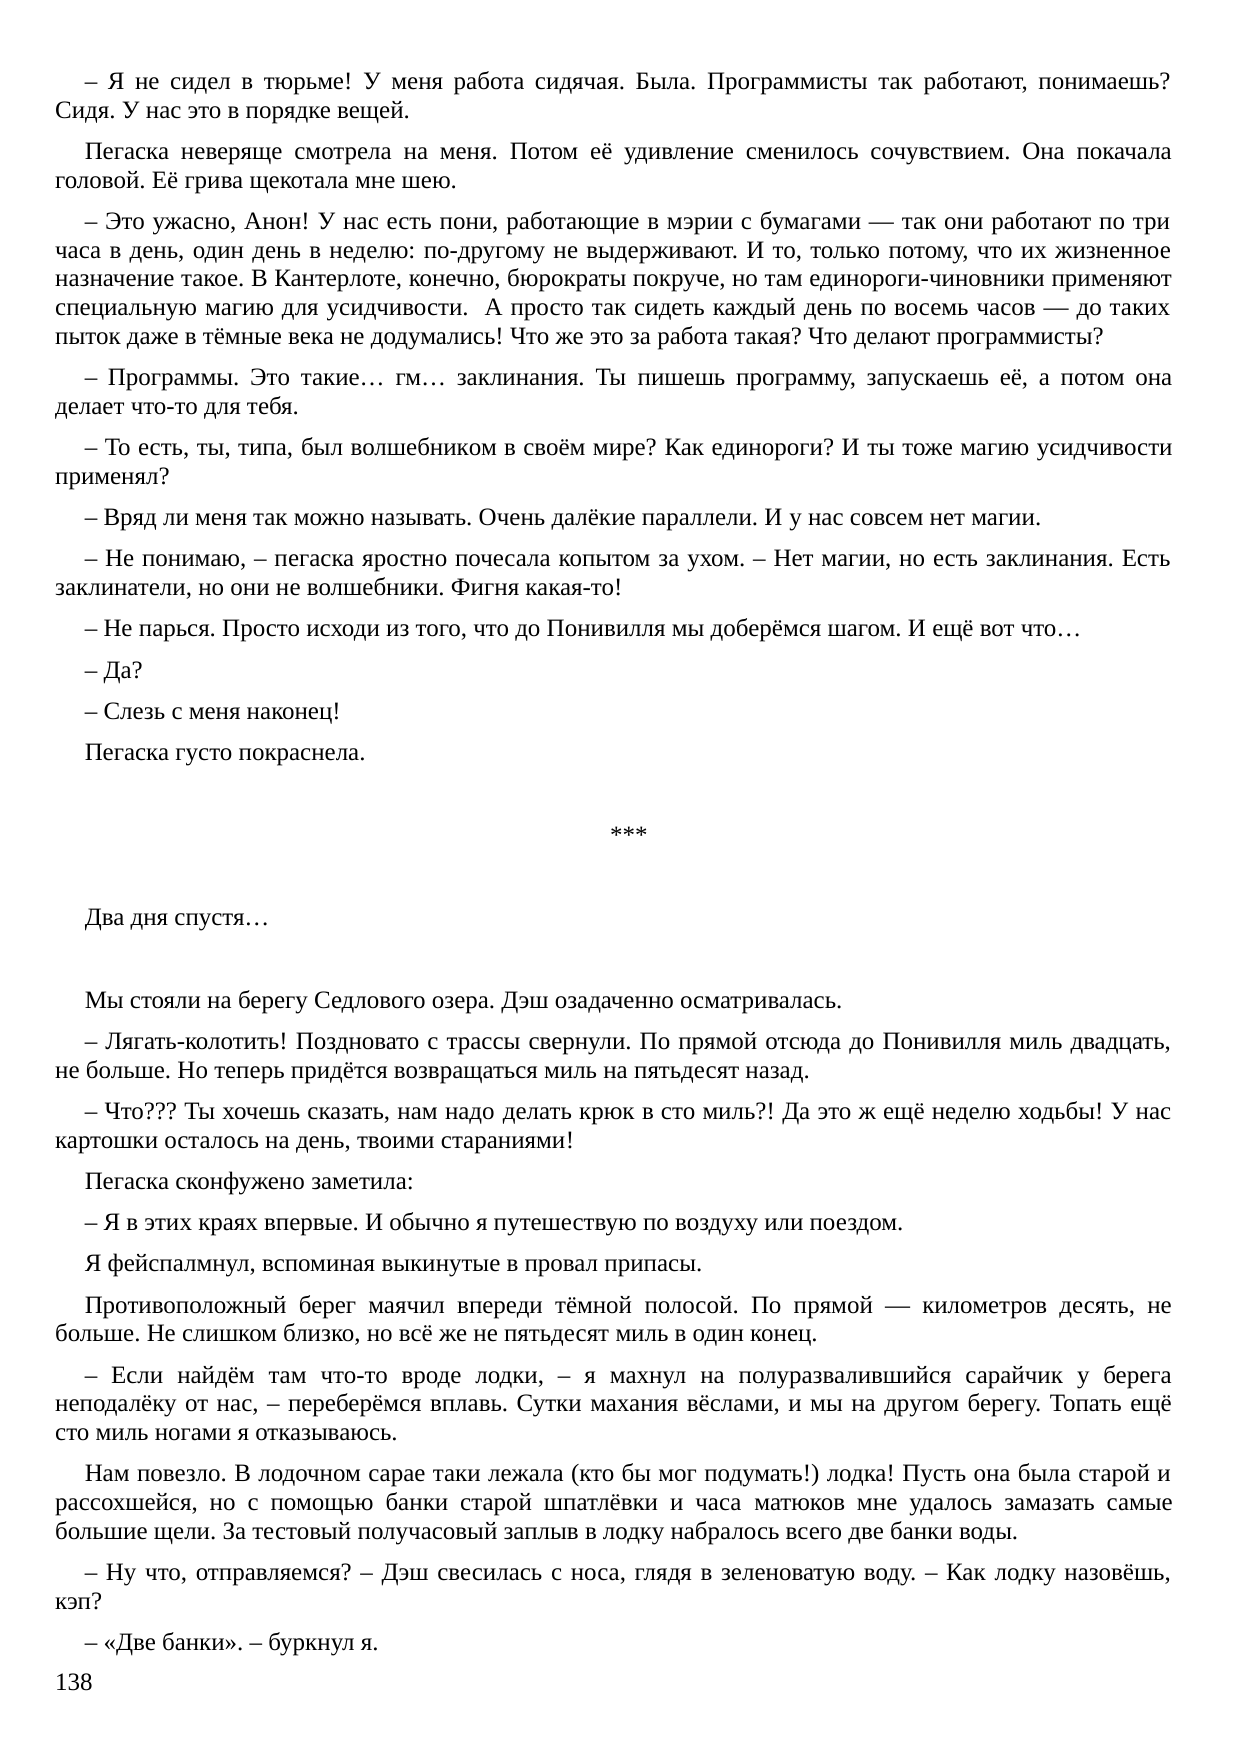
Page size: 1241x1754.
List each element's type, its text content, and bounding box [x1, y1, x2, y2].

text – Да? [55, 655, 1173, 683]
text Мы стояли на берегу Седлового озера. Дэш озадаченно осматривалась. [55, 985, 1173, 1013]
text – Если найдём там что-то вроде лодки, – я махнул на полуразвалившийся сарайчик у берега неподалёку от нас, – переберёмся вплавь. Сутки махания вёслами, и мы на другом берегу. Топать ещё сто миль ногами я отказываюсь. [55, 1360, 1173, 1446]
text Два дня спустя… [55, 902, 1173, 931]
text Я фейспалмнул, вспоминая выкинутые в провал припасы. [55, 1248, 1173, 1277]
text – Не понимаю, – пегаска яростно почесала копытом за ухом. – Нет магии, но есть заклинания. Есть заклинатели, но они не волшебники. Фигня какая-то! [55, 543, 1173, 601]
text – «Две банки». – буркнул я. [55, 1627, 1173, 1656]
text – Я в этих краях впервые. И обычно я путешествую по воздуху или поездом. [55, 1207, 1173, 1236]
text Противоположный берег маячил впереди тёмной полосой. По прямой — километров десять, не больше. Не слишком близко, но всё же не пятьдесят миль в один конец. [55, 1290, 1173, 1347]
text – Это ужасно, Анон! У нас есть пони, работающие в мэрии с бумагами — так они работают по три часа в день, один день в неделю: по-другому не выдерживают. И то, только потому, что их жизненное назначение такое. В Кантерлоте, конечно, бюрократы покруче, но там единороги-чиновники применяют специальную магию для усидчивости. А просто так сидеть каждый день по восемь часов — до таких пыток даже в тёмные века не додумались! Что же это за работа такая? Что делают программисты? [55, 206, 1173, 350]
text – То есть, ты, типа, был волшебником в своём мире? Как единороги? И ты тоже магию усидчивости применял? [55, 432, 1173, 490]
text – Программы. Это такие… гм… заклинания. Ты пишешь программу, запускаешь её, а потом она делает что-то для тебя. [55, 362, 1173, 420]
text – Слезь с меня наконец! [55, 696, 1173, 725]
text – Не парься. Просто исходи из того, что до Понивилля мы доберёмся шагом. И ещё вот что… [55, 613, 1173, 642]
text – Лягать-колотить! Поздновато с трассы свернули. По прямой отсюда до Понивилля миль двадцать, не больше. Но теперь придётся возвращаться миль на пятьдесят назад. [55, 1026, 1173, 1083]
text Пегаска сконфужено заметила: [55, 1166, 1173, 1195]
text Пегаска неверяще смотрела на меня. Потом её удивление сменилось сочувствием. Она покачала головой. Её грива щекотала мне шею. [55, 136, 1173, 193]
text – Я не сидел в тюрьме! У меня работа сидячая. Была. Программисты так работают, понимаешь? Сидя. У нас это в порядке вещей. [55, 66, 1173, 123]
text Пегаска густо покраснела. [55, 737, 1173, 766]
text – Ну что, отправляемся? – Дэш свесилась с носа, глядя в зеленоватую воду. – Как лодку назовёшь, кэп? [55, 1557, 1173, 1615]
text Нам повезло. В лодочном сарае таки лежала (кто бы мог подумать!) лодка! Пусть она была старой и рассохшейся, но с помощью банки старой шпатлёвки и часа матюков мне удалось замазать самые большие щели. За тестовый получасовый заплыв в лодку набралось всего две банки воды. [55, 1458, 1173, 1545]
text – Вряд ли меня так можно называть. Очень далёкие параллели. И у нас совсем нет магии. [55, 502, 1173, 531]
text – Что??? Ты хочешь сказать, нам надо делать крюк в сто миль?! Да это ж ещё неделю ходьбы! У нас картошки осталось на день, твоими стараниями! [55, 1096, 1173, 1153]
text *** [55, 820, 1173, 848]
